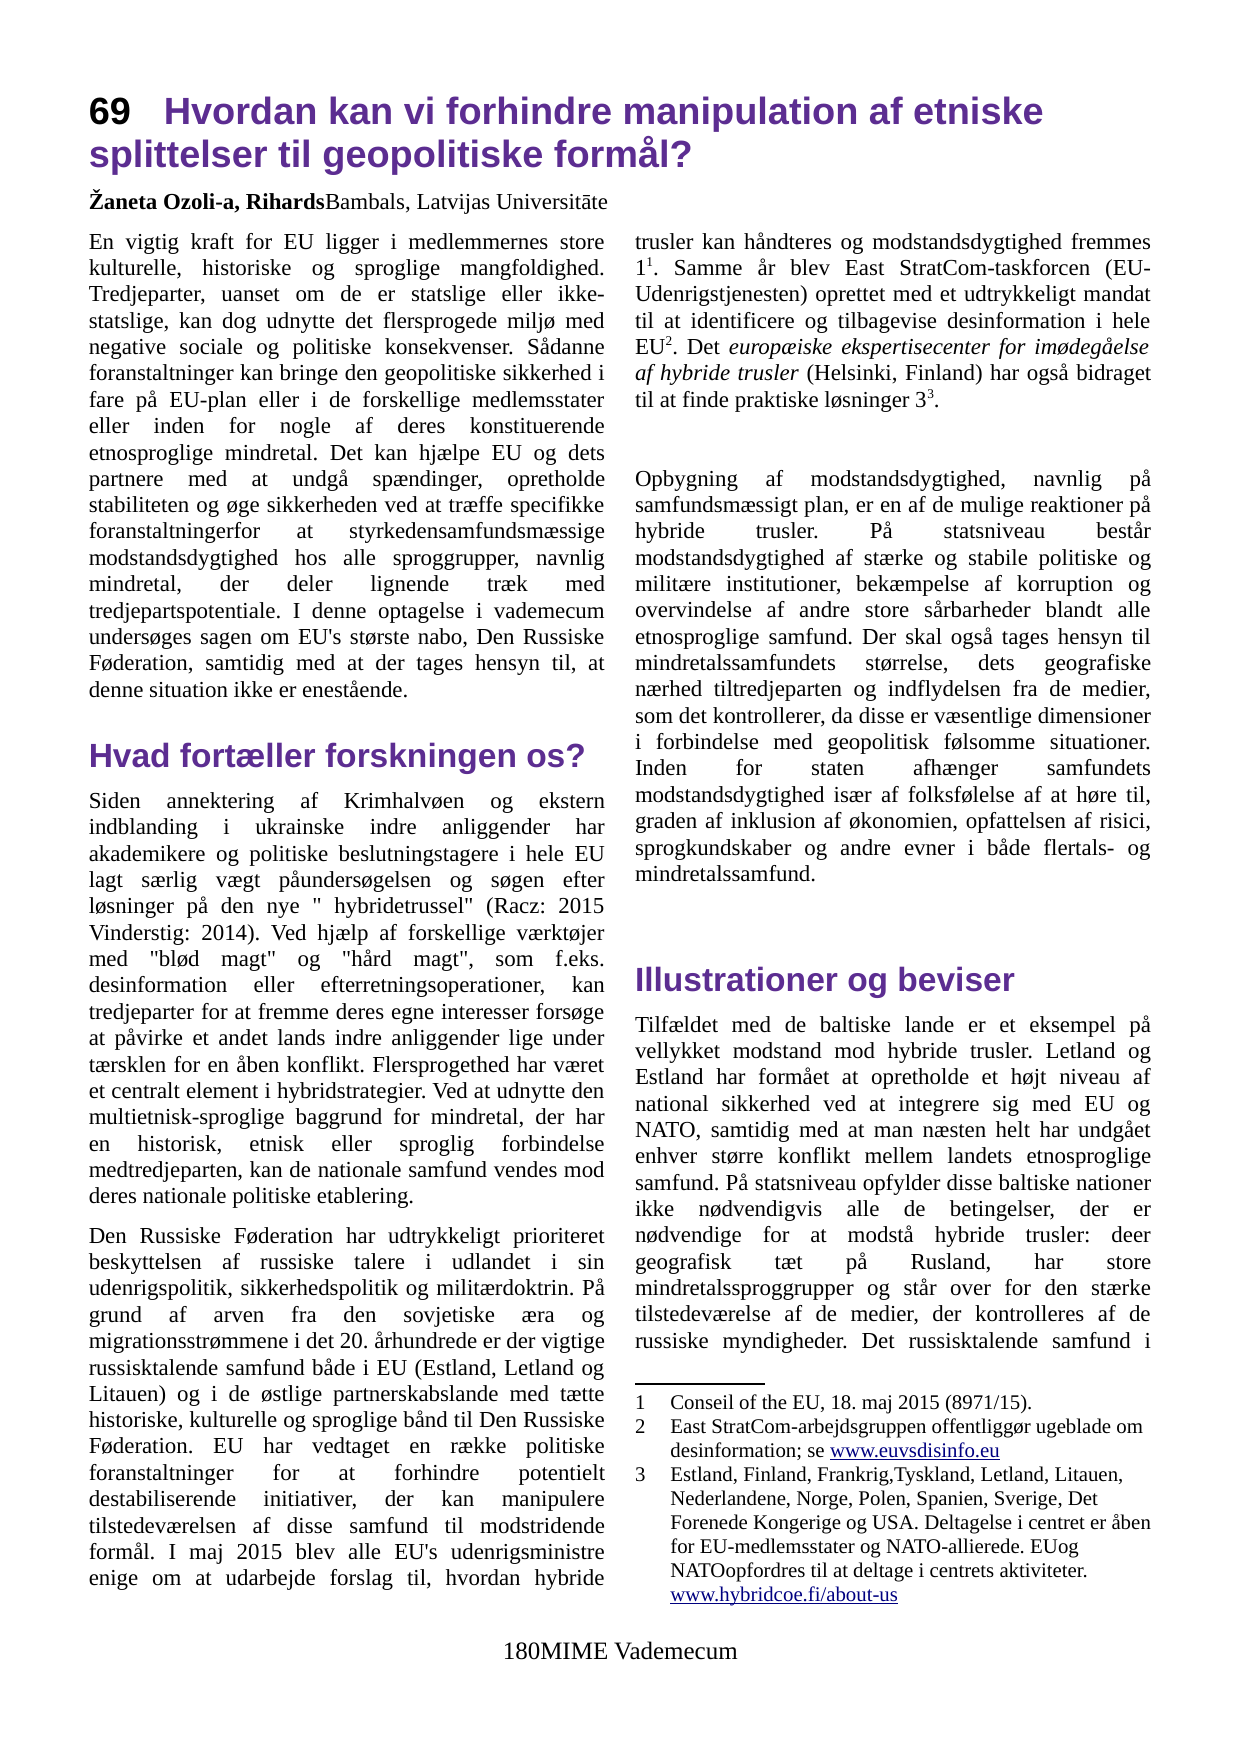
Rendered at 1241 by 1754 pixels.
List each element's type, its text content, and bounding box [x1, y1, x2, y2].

text East StratCom-arbejdsgruppen offentliggør ugeblade om desinformation; se www.euvsdisinfo.eu [635, 1414, 1152, 1462]
text trusler kan håndteres og modstandsdygtighed fremmes 1. Samme år blev East StratCom-taskforcen (EU-Udenrigstjenesten) oprettet med et udtrykkeligt mandat til at identificere og tilbagevise desinformation i hele EU. Det europæiske ekspertisecenter for imødegåelse af hybride trusler (Helsinki, Finland) har også bidraget til at finde praktiske løsninger 3. [635, 228, 1152, 412]
text Žaneta Ozoli-a, RihardsBambals, Latvijas Universitāte [88, 188, 1152, 215]
text En vigtig kraft for EU ligger i medlemmernes store kulturelle, historiske og sproglige mangfoldighed. Tredjeparter, uanset om de er statslige eller ikke-statslige, kan dog udnytte det flersprogede miljø med negative sociale og politiske konsekvenser. Sådanne foranstaltninger kan bringe den geopolitiske sikkerhed i fare på EU-plan eller i de forskellige medlemsstater eller inden for nogle af deres konstituerende etnosproglige mindretal. Det kan hjælpe EU og dets partnere med at undgå spændinger, opretholde stabiliteten og øge sikkerheden ved at træffe specifikke foranstaltningerfor at styrkedensamfundsmæssige modstandsdygtighed hos alle sproggrupper, navnlig mindretal, der deler lignende træk med tredjepartspotentiale. I denne optagelse i vademecum undersøges sagen om EU's største nabo, Den Russiske Føderation, samtidig med at der tages hensyn til, at denne situation ikke er enestående. [88, 228, 605, 702]
text Siden annektering af Krimhalvøen og ekstern indblanding i ukrainske indre anliggender har akademikere og politiske beslutningstagere i hele EU lagt særlig vægt påundersøgelsen og søgen efter løsninger på den nye " hybridetrussel" (Racz: 2015 Vinderstig: 2014). Ved hjælp af forskellige værktøjer med "blød magt" og "hård magt", som f.eks. desinformation eller efterretningsoperationer, kan tredjeparter for at fremme deres egne interesser forsøge at påvirke et andet lands indre anliggender lige under tærsklen for en åben konflikt. Flersprogethed har været et centralt element i hybridstrategier. Ved at udnytte den multietnisk-sproglige baggrund for mindretal, der har en historisk, etnisk eller sproglig forbindelse medtredjeparten, kan de nationale samfund vendes mod deres nationale politiske etablering. [88, 787, 605, 1209]
text Opbygning af modstandsdygtighed, navnlig på samfundsmæssigt plan, er en af de mulige reaktioner på hybride trusler. På statsniveau består modstandsdygtighed af stærke og stabile politiske og militære institutioner, bekæmpelse af korruption og overvindelse af andre store sårbarheder blandt alle etnosproglige samfund. Der skal også tages hensyn til mindretalssamfundets størrelse, dets geografiske nærhed tiltredjeparten og indflydelsen fra de medier, som det kontrollerer, da disse er væsentlige dimensioner i forbindelse med geopolitisk følsomme situationer. Inden for staten afhænger samfundets modstandsdygtighed især af folksfølelse af at høre til, graden af inklusion af økonomien, opfattelsen af risici, sprogkundskaber og andre evner i både flertals- og mindretalssamfund. [635, 464, 1152, 886]
subtitle Hvad fortæller forskningen os? [88, 736, 605, 774]
text Den Russiske Føderation har udtrykkeligt prioriteret beskyttelsen af russiske talere i udlandet i sin udenrigspolitik, sikkerhedspolitik og militærdoktrin. På grund af arven fra den sovjetiske æra og migrationsstrømmene i det 20. århundrede er der vigtige russisktalende samfund både i EU (Estland, Letland og Litauen) og i de østlige partnerskabslande med tætte historiske, kulturelle og sproglige bånd til Den Russiske Føderation. EU har vedtaget en række politiske foranstaltninger for at forhindre potentielt destabiliserende initiativer, der kan manipulere tilstedeværelsen af disse samfund til modstridende formål. I maj 2015 blev alle EU's udenrigsministre enige om at udarbejde forslag til, hvordan hybride [88, 1222, 605, 1591]
text Tilfældet med de baltiske lande er et eksempel på vellykket modstand mod hybride trusler. Letland og Estland har formået at opretholde et højt niveau af national sikkerhed ved at integrere sig med EU og NATO, samtidig med at man næsten helt har undgået enhver større konflikt mellem landets etnosproglige samfund. På statsniveau opfylder disse baltiske nationer ikke nødvendigvis alle de betingelser, der er nødvendige for at modstå hybride trusler: deer geografisk tæt på Rusland, har store mindretalssproggrupper og står over for den stærke tilstedeværelse af de medier, der kontrolleres af de russiske myndigheder. Det russisktalende samfund i [635, 1011, 1152, 1353]
text Conseil of the EU, 18. maj 2015 (8971/15). [635, 1390, 1152, 1414]
subtitle Illustrationer og beviser [635, 959, 1152, 998]
text Estland, Finland, Frankrig,Tyskland, Letland, Litauen, Nederlandene, Norge, Polen, Spanien, Sverige, Det Forenede Kongerige og USA. Deltagelse i centret er åben for EU-medlemsstater og NATO-allierede. EUog NATOopfordres til at deltage i centrets aktiviteter. www.hybridcoe.fi/about-us [635, 1462, 1152, 1606]
subtitle Hvordan kan vi forhindre manipulation af etniske splittelser til geopolitiske formål? [88, 88, 1152, 176]
